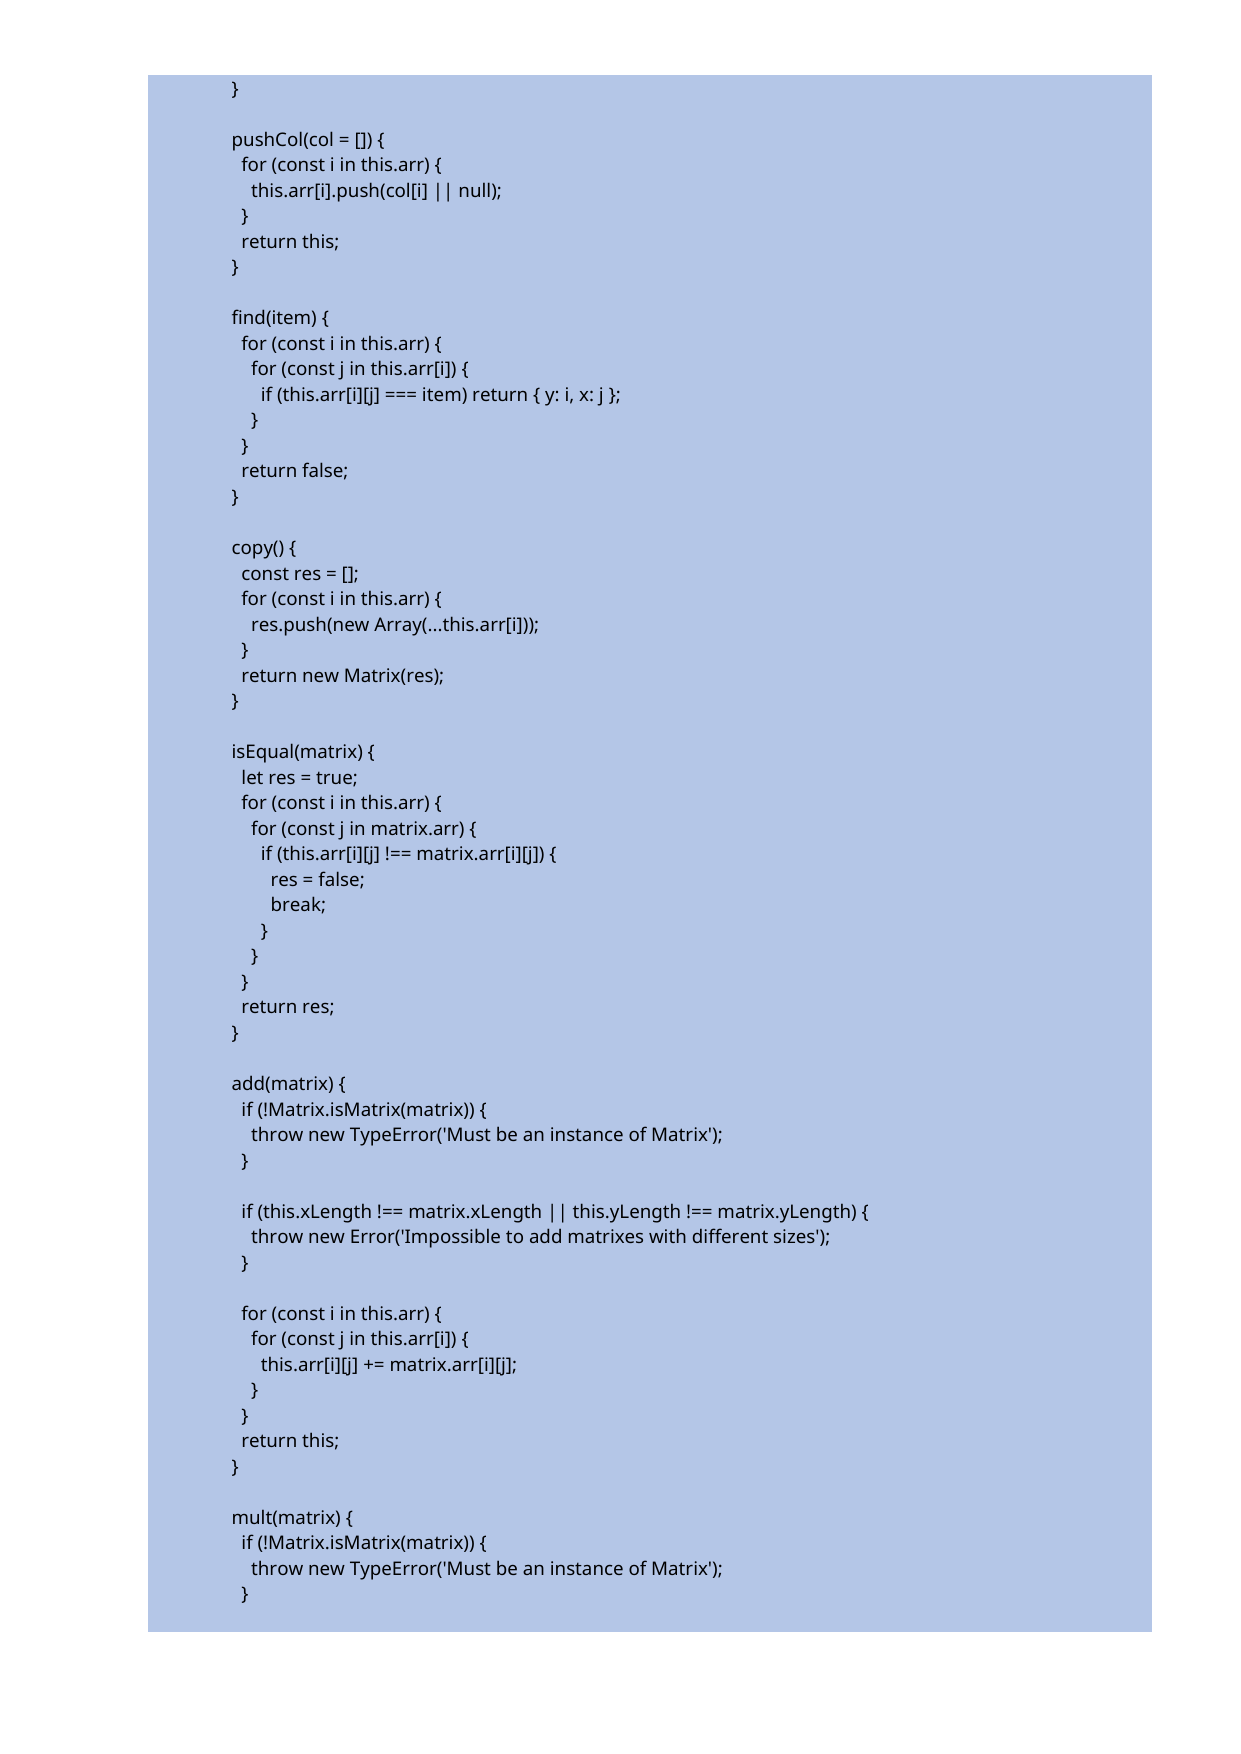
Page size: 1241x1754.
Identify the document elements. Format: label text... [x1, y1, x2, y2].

text this.arr[i][j] += matrix.arr[i][j]; [148, 1351, 1152, 1377]
text this.arr[i].push(col[i] || null); [148, 177, 1152, 203]
text res = false; [148, 866, 1152, 892]
text for (const j in matrix.arr) { [148, 815, 1152, 841]
text if (!Matrix.isMatrix(matrix)) { [148, 1530, 1152, 1555]
text throw new TypeError('Must be an instance of Matrix'); [148, 1555, 1152, 1581]
text } [148, 943, 1152, 968]
text } [148, 1147, 1152, 1172]
text return false; [148, 458, 1152, 483]
text res.push(new Array(...this.arr[i])); [148, 611, 1152, 636]
text for (const i in this.arr) { [148, 152, 1152, 177]
text break; [148, 892, 1152, 917]
text let res = true; [148, 764, 1152, 789]
text for (const j in this.arr[i]) { [148, 356, 1152, 381]
text } [148, 432, 1152, 458]
text } [148, 75, 1152, 101]
text } [148, 483, 1152, 509]
text add(matrix) { [148, 1070, 1152, 1096]
text } [148, 1249, 1152, 1274]
text } [148, 636, 1152, 662]
text return this; [148, 1428, 1152, 1453]
text } [148, 1377, 1152, 1402]
text for (const i in this.arr) { [148, 789, 1152, 815]
text find(item) { [148, 305, 1152, 330]
text if (this.xLength !== matrix.xLength || this.yLength !== matrix.yLength) { [148, 1198, 1152, 1223]
text if (!Matrix.isMatrix(matrix)) { [148, 1096, 1152, 1121]
text const res = []; [148, 560, 1152, 585]
text return new Matrix(res); [148, 662, 1152, 687]
text return this; [148, 228, 1152, 254]
text isEqual(matrix) { [148, 738, 1152, 764]
text return res; [148, 994, 1152, 1019]
text for (const i in this.arr) { [148, 585, 1152, 611]
text } [148, 1581, 1152, 1606]
text throw new TypeError('Must be an instance of Matrix'); [148, 1121, 1152, 1147]
text for (const j in this.arr[i]) { [148, 1326, 1152, 1351]
text } [148, 687, 1152, 713]
text pushCol(col = []) { [148, 126, 1152, 152]
text } [148, 407, 1152, 432]
text throw new Error('Impossible to add matrixes with different sizes'); [148, 1223, 1152, 1249]
text } [148, 1453, 1152, 1479]
text if (this.arr[i][j] !== matrix.arr[i][j]) { [148, 841, 1152, 866]
text } [148, 203, 1152, 228]
text } [148, 254, 1152, 279]
text } [148, 1402, 1152, 1428]
text } [148, 968, 1152, 994]
text mult(matrix) { [148, 1504, 1152, 1530]
text for (const i in this.arr) { [148, 1300, 1152, 1326]
text copy() { [148, 534, 1152, 560]
text for (const i in this.arr) { [148, 330, 1152, 356]
text } [148, 917, 1152, 943]
text } [148, 1019, 1152, 1045]
text if (this.arr[i][j] === item) return { y: i, x: j }; [148, 381, 1152, 407]
